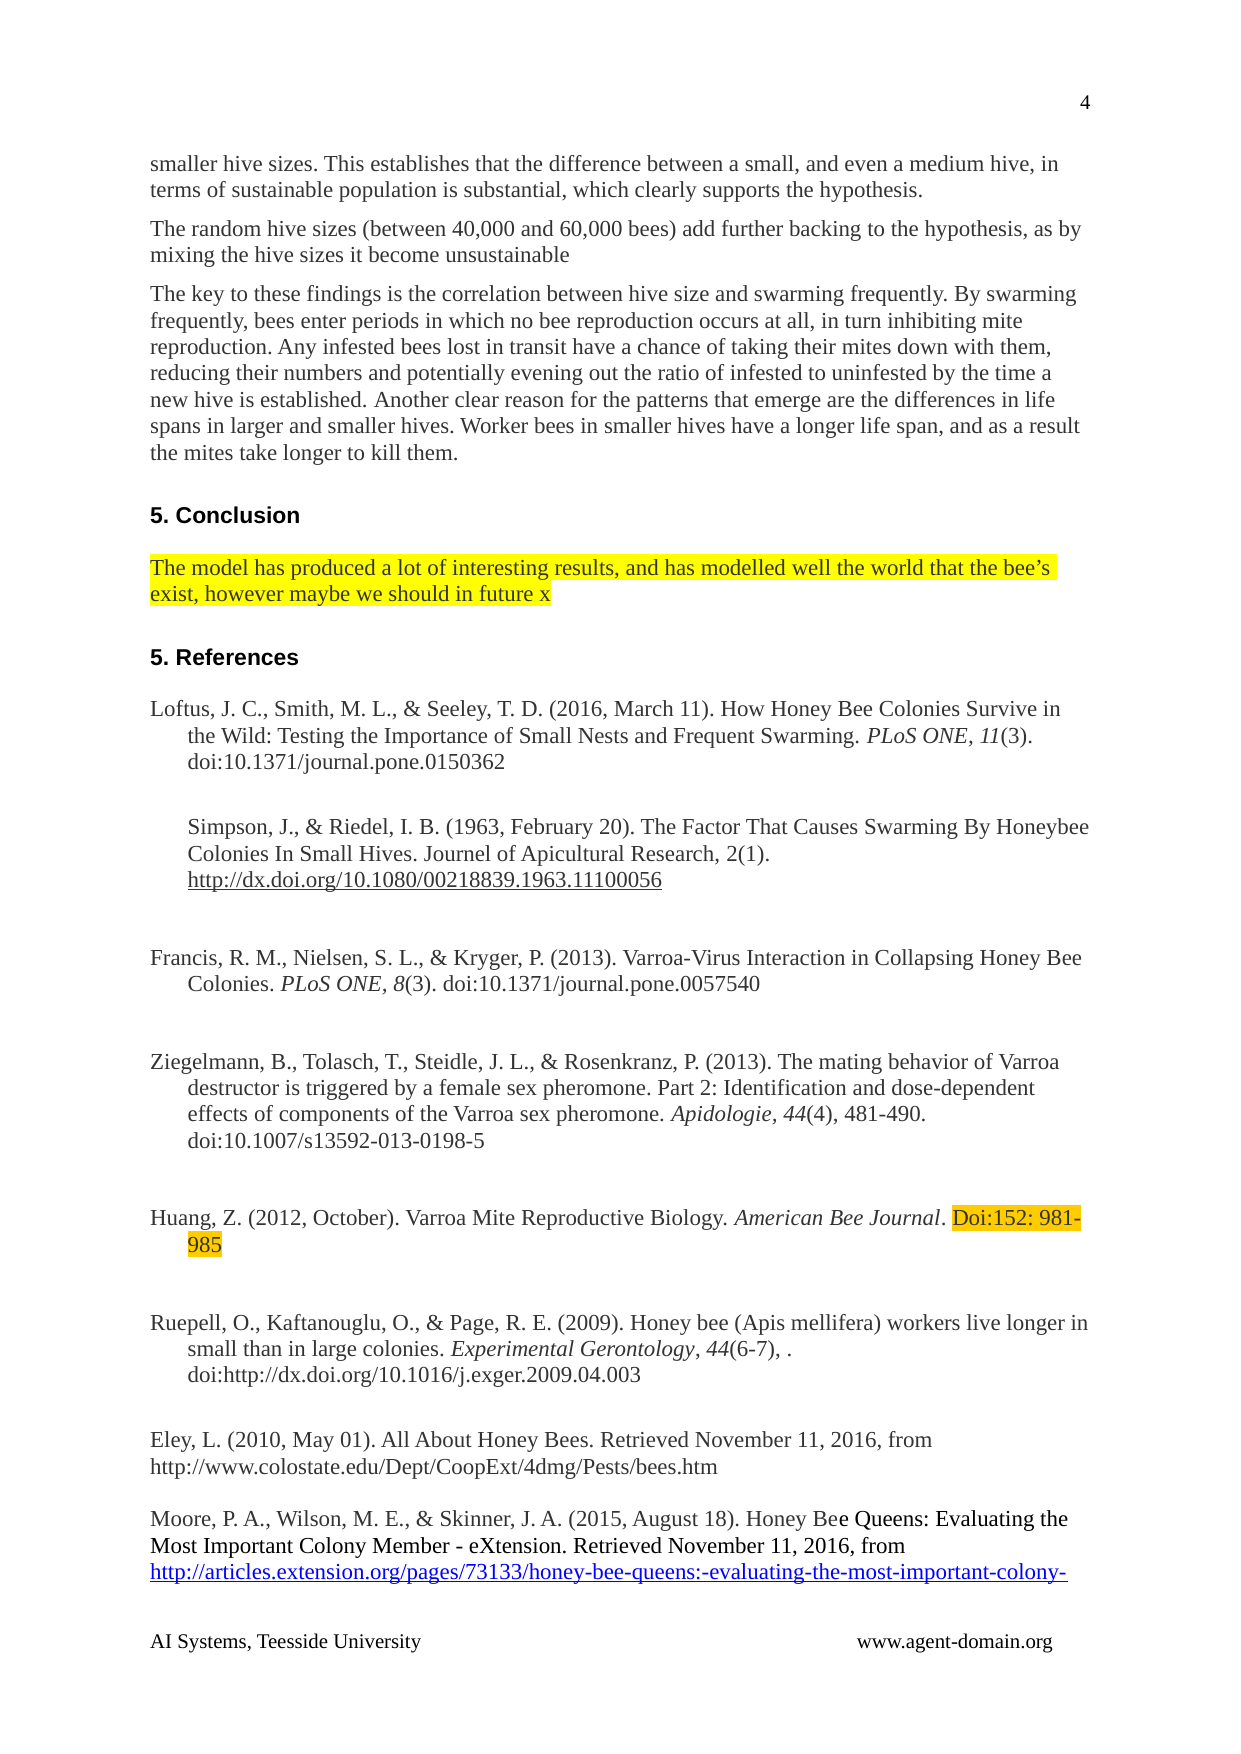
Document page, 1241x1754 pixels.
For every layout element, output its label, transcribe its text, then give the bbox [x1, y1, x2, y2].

text Francis, R. M., Nielsen, S. L., & Kryger, P. (2013). Varroa-Virus Interaction in Collapsing Honey Bee Colonies. PLoS ONE, 8(3). doi:10.1371/journal.pone.0057540 [150, 944, 1090, 996]
text Ruepell, O., Kaftanouglu, O., & Page, R. E. (2009). Honey bee (Apis mellifera) workers live longer in small than in large colonies. Experimental Gerontology, 44(6-7), . doi:http://dx.doi.org/10.1016/j.exger.2009.04.003 [150, 1308, 1090, 1388]
text The model has produced a lot of interesting results, and has modelled well the world that the bee’s exist, however maybe we should in future x [150, 554, 1090, 606]
text The key to these findings is the correlation between hive size and swarming frequently. By swarming frequently, bees enter periods in which no bee reproduction occurs at all, in turn inhibiting mite reproduction. Any infested bees lost in transit have a chance of taking their mites down with them, reducing their numbers and potentially evening out the ratio of infested to uninfested by the time a new hive is established. Another clear reason for the patterns that emerge are the differences in life spans in larger and smaller hives. Worker bees in smaller hives have a longer life span, and as a result the mites take longer to kill them. [150, 280, 1090, 465]
text Moore, P. A., Wilson, M. E., & Skinner, J. A. (2015, August 18). Honey Bee Queens: Evaluating the Most Important Colony Member - eXtension. Retrieved November 11, 2016, from http://articles.extension.org/pages/73133/honey-bee-queens:-evaluating-the-most-important-colony- [150, 1506, 1090, 1584]
text Ziegelmann, B., Tolasch, T., Steidle, J. L., & Rosenkranz, P. (2013). The mating behavior of Varroa destructor is triggered by a female sex pheromone. Part 2: Identification and dose-dependent effects of components of the Varroa sex pheromone. Apidologie, 44(4), 481-490. doi:10.1007/s13592-013-0198-5 [150, 1048, 1090, 1153]
text Eley, L. (2010, May 01). All About Honey Bees. Retrieved November 11, 2016, from http://www.colostate.edu/Dept/CoopExt/4dmg/Pests/bees.htm [150, 1426, 1090, 1479]
text Huang, Z. (2012, October). Varroa Mite Reproductive Biology. American Bee Journal. Doi:152: 981-985 [150, 1204, 1090, 1257]
text The random hive sizes (between 40,000 and 60,000 bees) add further backing to the hypothesis, as by mixing the hive sizes it become unsustainable [150, 215, 1090, 268]
subtitle 5. References [150, 644, 1090, 670]
text Simpson, J., & Riedel, I. B. (1963, February 20). The Factor That Causes Swarming By Honeybee Colonies In Small Hives. Journel of Apicultural Research, 2(1). http://dx.doi.org/10.1080/00218839.1963.11100056 [187, 813, 1090, 892]
text smaller hive sizes. This establishes that the difference between a small, and even a medium hive, in terms of sustainable population is substantial, which clearly supports the hypothesis. [150, 150, 1090, 203]
subtitle 5. Conclusion [150, 502, 1090, 529]
text Loftus, J. C., Smith, M. L., & Seeley, T. D. (2016, March 11). How Honey Bee Colonies Survive in the Wild: Testing the Importance of Small Nests and Frequent Swarming. PLoS ONE, 11(3). doi:10.1371/journal.pone.0150362 [150, 695, 1090, 774]
